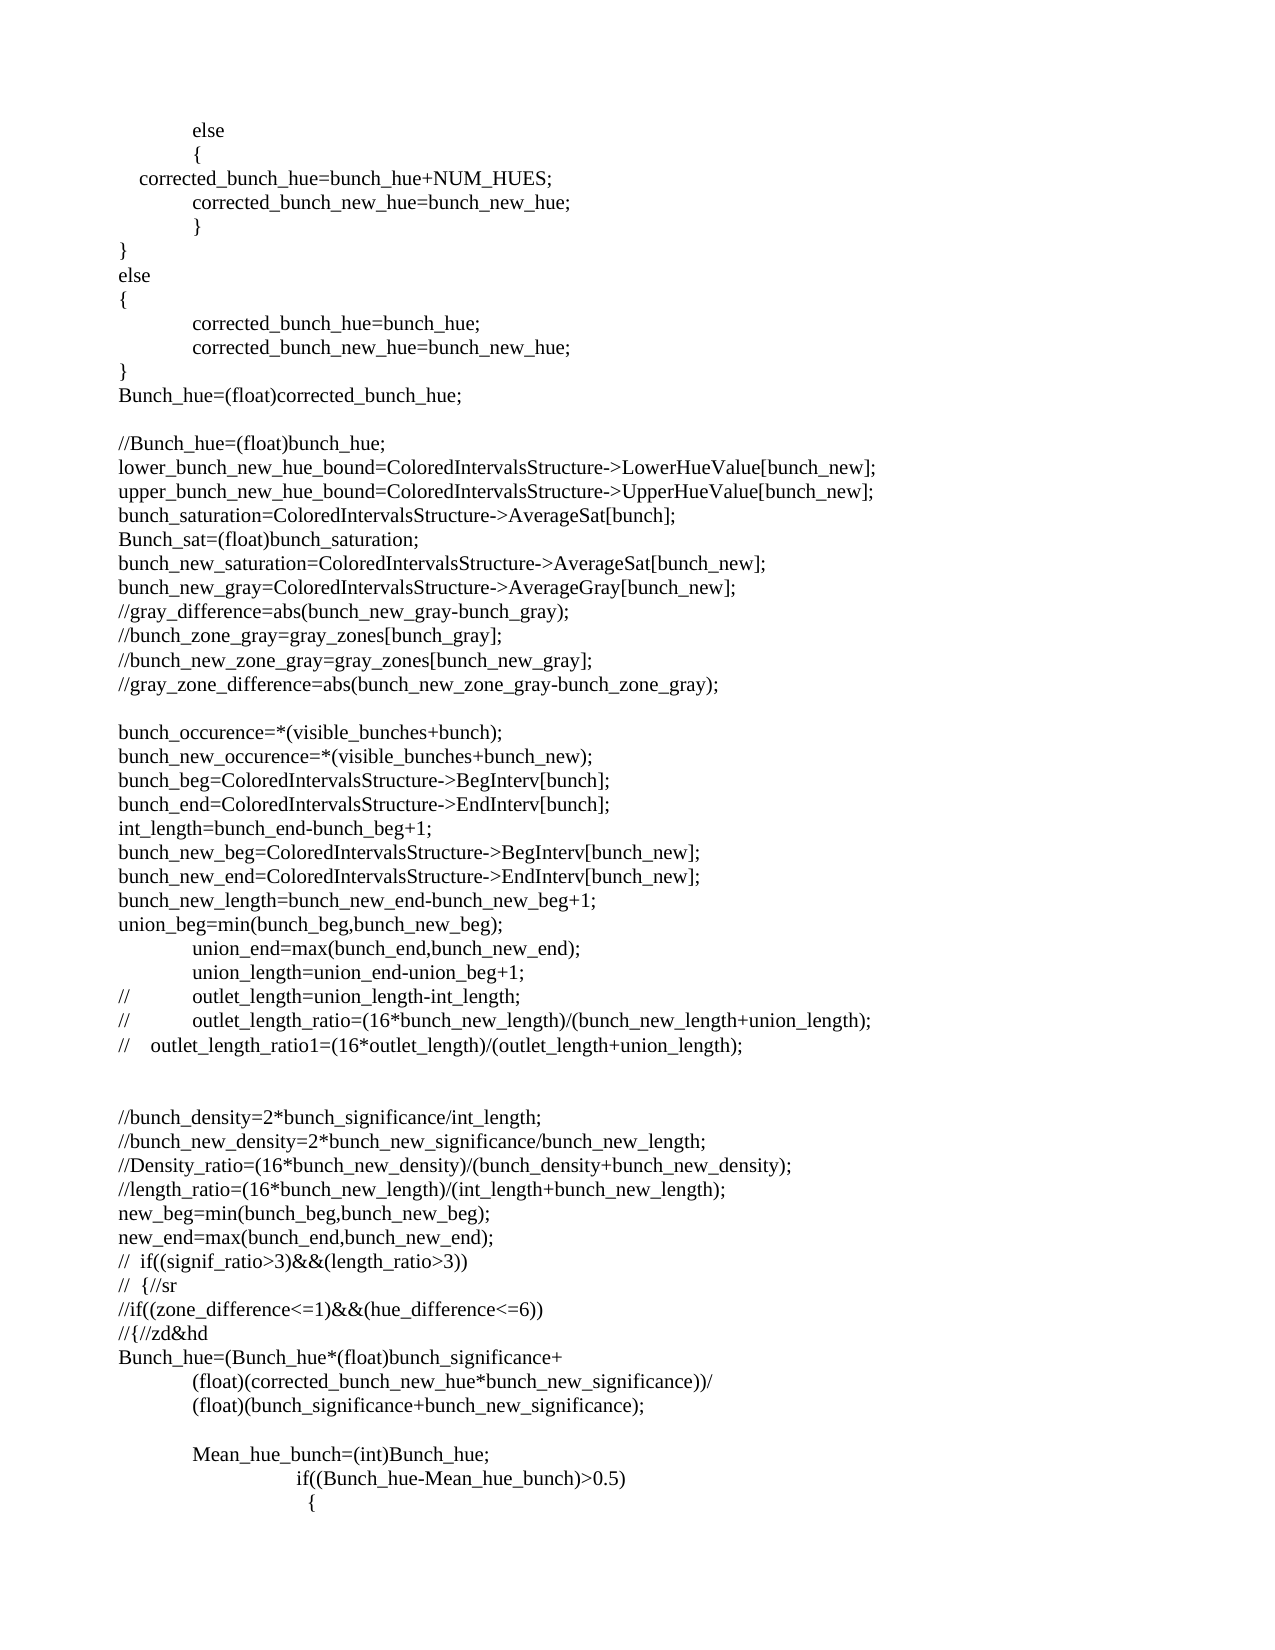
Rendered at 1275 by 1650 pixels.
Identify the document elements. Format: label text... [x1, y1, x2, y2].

text bunch_saturation=ColoredIntervalsStructure->AverageSat[bunch]; [118, 503, 1157, 527]
text bunch_occurence=*(visible_bunches+bunch); [118, 720, 1157, 744]
text // outlet_length_ratio1=(16*outlet_length)/(outlet_length+union_length); [118, 1032, 1157, 1057]
text bunch_new_end=ColoredIntervalsStructure->EndInterv[bunch_new]; [118, 864, 1157, 888]
text //bunch_zone_gray=gray_zones[bunch_gray]; [118, 623, 1157, 647]
text // outlet_length_ratio=(16*bunch_new_length)/(bunch_new_length+union_length); [118, 1008, 1157, 1032]
text //bunch_density=2*bunch_significance/int_length; [118, 1105, 1157, 1129]
text if((Bunch_hue-Mean_hue_bunch)>0.5) [118, 1466, 1157, 1490]
text Bunch_sat=(float)bunch_saturation; [118, 527, 1157, 551]
text //bunch_new_zone_gray=gray_zones[bunch_new_gray]; [118, 647, 1157, 672]
text } [118, 359, 1157, 383]
text } [118, 214, 1157, 238]
text Mean_hue_bunch=(int)Bunch_hue; [118, 1442, 1157, 1466]
text bunch_new_beg=ColoredIntervalsStructure->BegInterv[bunch_new]; [118, 840, 1157, 864]
text corrected_bunch_new_hue=bunch_new_hue; [118, 335, 1157, 359]
text (float)(bunch_significance+bunch_new_significance); [118, 1393, 1157, 1417]
text union_beg=min(bunch_beg,bunch_new_beg); [118, 912, 1157, 936]
text Bunch_hue=(float)corrected_bunch_hue; [118, 383, 1157, 407]
text //Bunch_hue=(float)bunch_hue; [118, 431, 1157, 455]
text Bunch_hue=(Bunch_hue*(float)bunch_significance+ [118, 1345, 1157, 1369]
text bunch_new_saturation=ColoredIntervalsStructure->AverageSat[bunch_new]; [118, 551, 1157, 575]
text else [118, 118, 1157, 142]
text //Density_ratio=(16*bunch_new_density)/(bunch_density+bunch_new_density); [118, 1153, 1157, 1177]
text lower_bunch_new_hue_bound=ColoredIntervalsStructure->LowerHueValue[bunch_new]; [118, 455, 1157, 479]
text corrected_bunch_new_hue=bunch_new_hue; [118, 190, 1157, 214]
text (float)(corrected_bunch_new_hue*bunch_new_significance))/ [118, 1369, 1157, 1393]
text union_length=union_end-union_beg+1; [118, 960, 1157, 984]
text //gray_zone_difference=abs(bunch_new_zone_gray-bunch_zone_gray); [118, 672, 1157, 696]
text new_beg=min(bunch_beg,bunch_new_beg); [118, 1201, 1157, 1225]
text } [118, 238, 1157, 262]
text corrected_bunch_hue=bunch_hue+NUM_HUES; [118, 166, 1157, 190]
text bunch_beg=ColoredIntervalsStructure->BegInterv[bunch]; [118, 768, 1157, 792]
text else [118, 262, 1157, 287]
text // outlet_length=union_length-int_length; [118, 984, 1157, 1008]
text bunch_new_occurence=*(visible_bunches+bunch_new); [118, 744, 1157, 768]
text //length_ratio=(16*bunch_new_length)/(int_length+bunch_new_length); [118, 1177, 1157, 1201]
text bunch_end=ColoredIntervalsStructure->EndInterv[bunch]; [118, 792, 1157, 816]
text new_end=max(bunch_end,bunch_new_end); [118, 1225, 1157, 1249]
text int_length=bunch_end-bunch_beg+1; [118, 816, 1157, 840]
text //if((zone_difference<=1)&&(hue_difference<=6)) [118, 1297, 1157, 1321]
text //bunch_new_density=2*bunch_new_significance/bunch_new_length; [118, 1129, 1157, 1153]
text //{//zd&hd [118, 1321, 1157, 1345]
text { [118, 142, 1157, 166]
text { [118, 287, 1157, 311]
text // {//sr [118, 1273, 1157, 1297]
text //gray_difference=abs(bunch_new_gray-bunch_gray); [118, 599, 1157, 623]
text // if((signif_ratio>3)&&(length_ratio>3)) [118, 1249, 1157, 1273]
text { [118, 1490, 1157, 1514]
text union_end=max(bunch_end,bunch_new_end); [118, 936, 1157, 960]
text bunch_new_length=bunch_new_end-bunch_new_beg+1; [118, 888, 1157, 912]
text upper_bunch_new_hue_bound=ColoredIntervalsStructure->UpperHueValue[bunch_new]; [118, 479, 1157, 503]
text bunch_new_gray=ColoredIntervalsStructure->AverageGray[bunch_new]; [118, 575, 1157, 599]
text corrected_bunch_hue=bunch_hue; [118, 311, 1157, 335]
